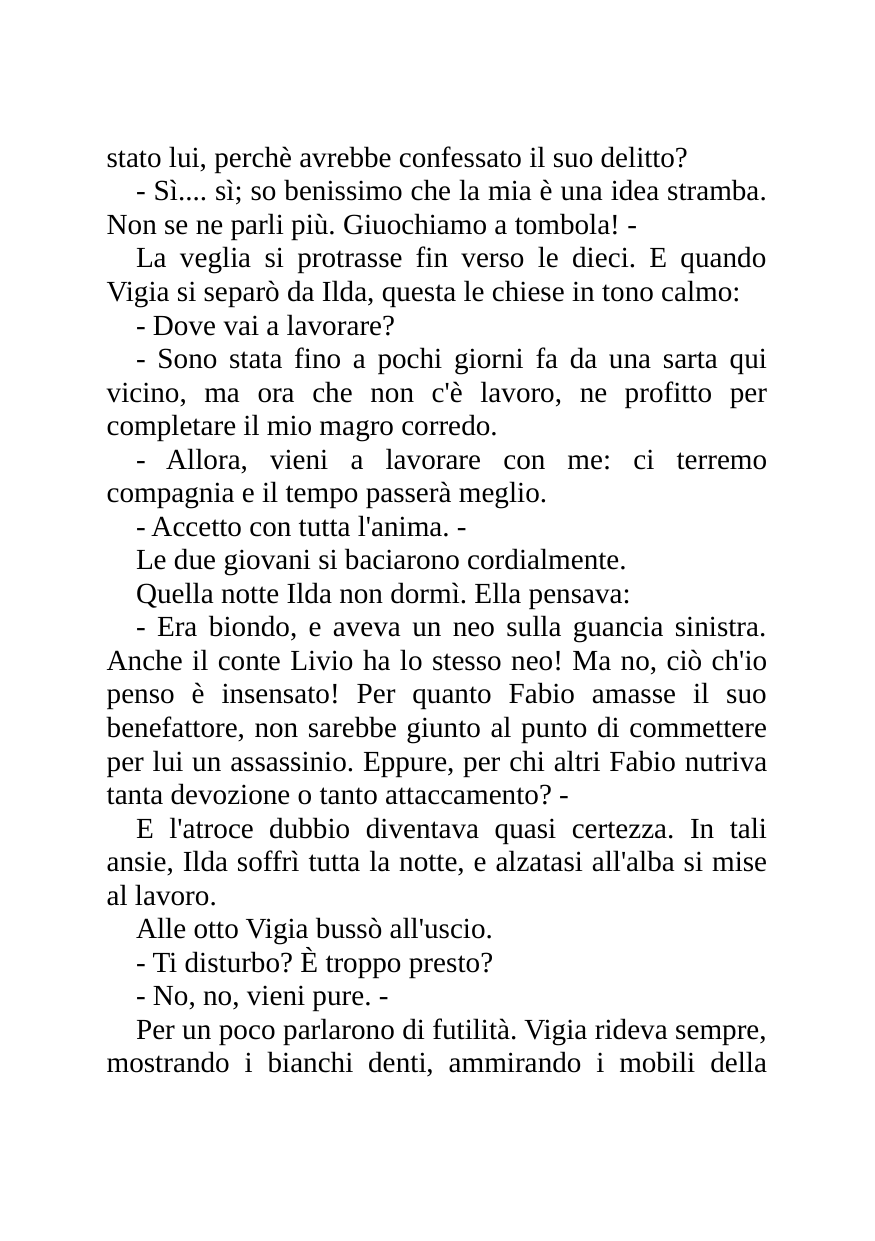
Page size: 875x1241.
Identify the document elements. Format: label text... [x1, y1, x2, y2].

text Le due giovani si baciarono cordialmente. [106, 542, 768, 576]
text - Sì.... sì; so benissimo che la mia è una idea stramba. Non se ne parli più. Giuochiamo a tombola! - [106, 173, 768, 241]
text Quella notte Ilda non dormì. Ella pensava: [106, 576, 768, 609]
text La veglia si protrasse fin verso le dieci. E quando Vigia si separò da Ilda, questa le chiese in tono calmo: [106, 241, 768, 308]
text - Accetto con tutta l'anima. - [106, 509, 768, 542]
text - Dove vai a lavorare? [106, 308, 768, 341]
text - Era biondo, e aveva un neo sulla guancia sinistra. Anche il conte Livio ha lo stesso neo! Ma no, ciò ch'io penso è insensato! Per quanto Fabio amasse il suo benefattore, non sarebbe giunto al punto di commettere per lui un assassinio. Eppure, per chi altri Fabio nutriva tanta devozione o tanto attaccamento? - [106, 609, 768, 811]
text Per un poco parlarono di futilità. Vigia rideva sempre, mostrando i bianchi denti, ammirando i mobili della [106, 1012, 768, 1079]
text Alle otto Vigia bussò all'uscio. [106, 911, 768, 945]
text - Ti disturbo? È troppo presto? [106, 945, 768, 978]
text stato lui, perchè avrebbe confessato il suo delitto? [106, 140, 768, 173]
text - No, no, vieni pure. - [106, 978, 768, 1012]
text - Sono stata fino a pochi giorni fa da una sarta qui vicino, ma ora che non c'è lavoro, ne profitto per completare il mio magro corredo. [106, 341, 768, 442]
text - Allora, vieni a lavorare con me: ci terremo compagnia e il tempo passerà meglio. [106, 442, 768, 509]
text E l'atroce dubbio diventava quasi certezza. In tali ansie, Ilda soffrì tutta la notte, e alzatasi all'alba si mise al lavoro. [106, 811, 768, 911]
